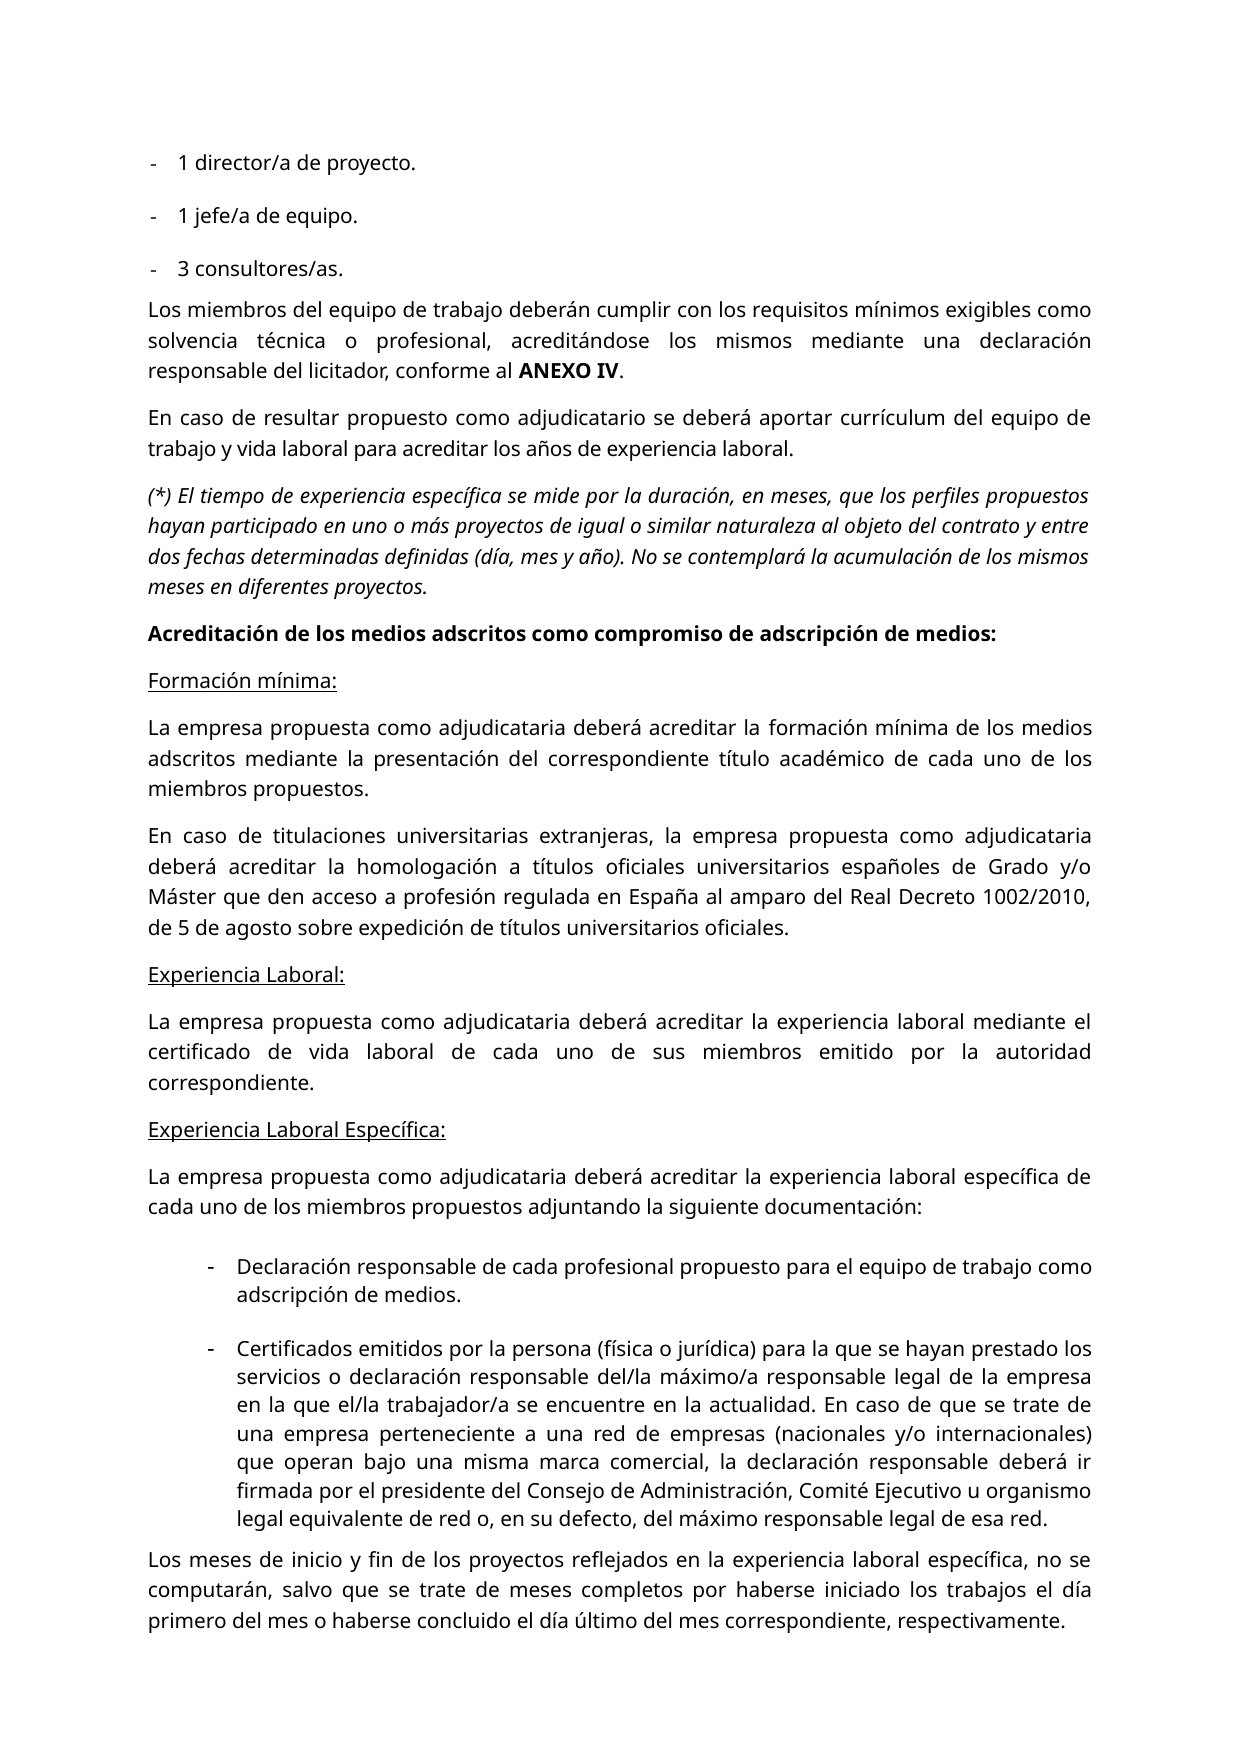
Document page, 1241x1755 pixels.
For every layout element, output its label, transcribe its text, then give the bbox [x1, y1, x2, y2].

text (*) El tiempo de experiencia específica se mide por la duración, en meses, que los perfiles propuestos hayan participado en uno o más proyectos de igual o similar naturaleza al objeto del contrato y entre dos fechas determinadas definidas (día, mes y año). No se contemplará la acumulación de los mismos meses en diferentes proyectos. [148, 481, 1093, 601]
list 1 director/a de proyecto. [148, 148, 1093, 176]
text Experiencia Laboral: [148, 960, 1093, 988]
list 1 jefe/a de equipo. [148, 201, 1093, 229]
text En caso de resultar propuesto como adjudicatario se deberá aportar currículum del equipo de trabajo y vida laboral para acreditar los años de experiencia laboral. [148, 403, 1093, 462]
text Experiencia Laboral Específica: [148, 1115, 1093, 1143]
text Los meses de inicio y fin de los proyectos reflejados en la experiencia laboral específica, no se computarán, salvo que se trate de meses completos por haberse iniciado los trabajos el día primero del mes o haberse concluido el día último del mes correspondiente, respectivamente. [148, 1545, 1093, 1634]
text Acreditación de los medios adscritos como compromiso de adscripción de medios: [148, 619, 1093, 648]
text La empresa propuesta como adjudicataria deberá acreditar la formación mínima de los medios adscritos mediante la presentación del correspondiente título académico de cada uno de los miembros propuestos. [148, 713, 1093, 803]
text Los miembros del equipo de trabajo deberán cumplir con los requisitos mínimos exigibles como solvencia técnica o profesional, acreditándose los mismos mediante una declaración responsable del licitador, conforme al ANEXO IV. [148, 296, 1093, 385]
list Certificados emitidos por la persona (física o jurídica) para la que se hayan prestado los servicios o declaración responsable del/la máximo/a responsable legal de la empresa en la que el/la trabajador/a se encuentre en la actualidad. En caso de que se trate de una empresa perteneciente a una red de empresas (nacionales y/o internacionales) que operan bajo una misma marca comercial, la declaración responsable deberá ir firmada por el presidente del Consejo de Administración, Comité Ejecutivo u organismo legal equivalente de red o, en su defecto, del máximo responsable legal de esa red. [207, 1334, 1093, 1533]
text En caso de titulaciones universitarias extranjeras, la empresa propuesta como adjudicataria deberá acreditar la homologación a títulos oficiales universitarios españoles de Grado y/o Máster que den acceso a profesión regulada en España al amparo del Real Decreto 1002/2010, de 5 de agosto sobre expedición de títulos universitarios oficiales. [148, 821, 1093, 941]
list 3 consultores/as. [148, 254, 1093, 283]
text La empresa propuesta como adjudicataria deberá acreditar la experiencia laboral mediante el certificado de vida laboral de cada uno de sus miembros emitido por la autoridad correspondiente. [148, 1007, 1093, 1096]
text Formación mínima: [148, 666, 1093, 695]
text La empresa propuesta como adjudicataria deberá acreditar la experiencia laboral específica de cada uno de los miembros propuestos adjuntando la siguiente documentación: [148, 1162, 1093, 1221]
list Declaración responsable de cada profesional propuesto para el equipo de trabajo como adscripción de medios. [207, 1252, 1093, 1309]
